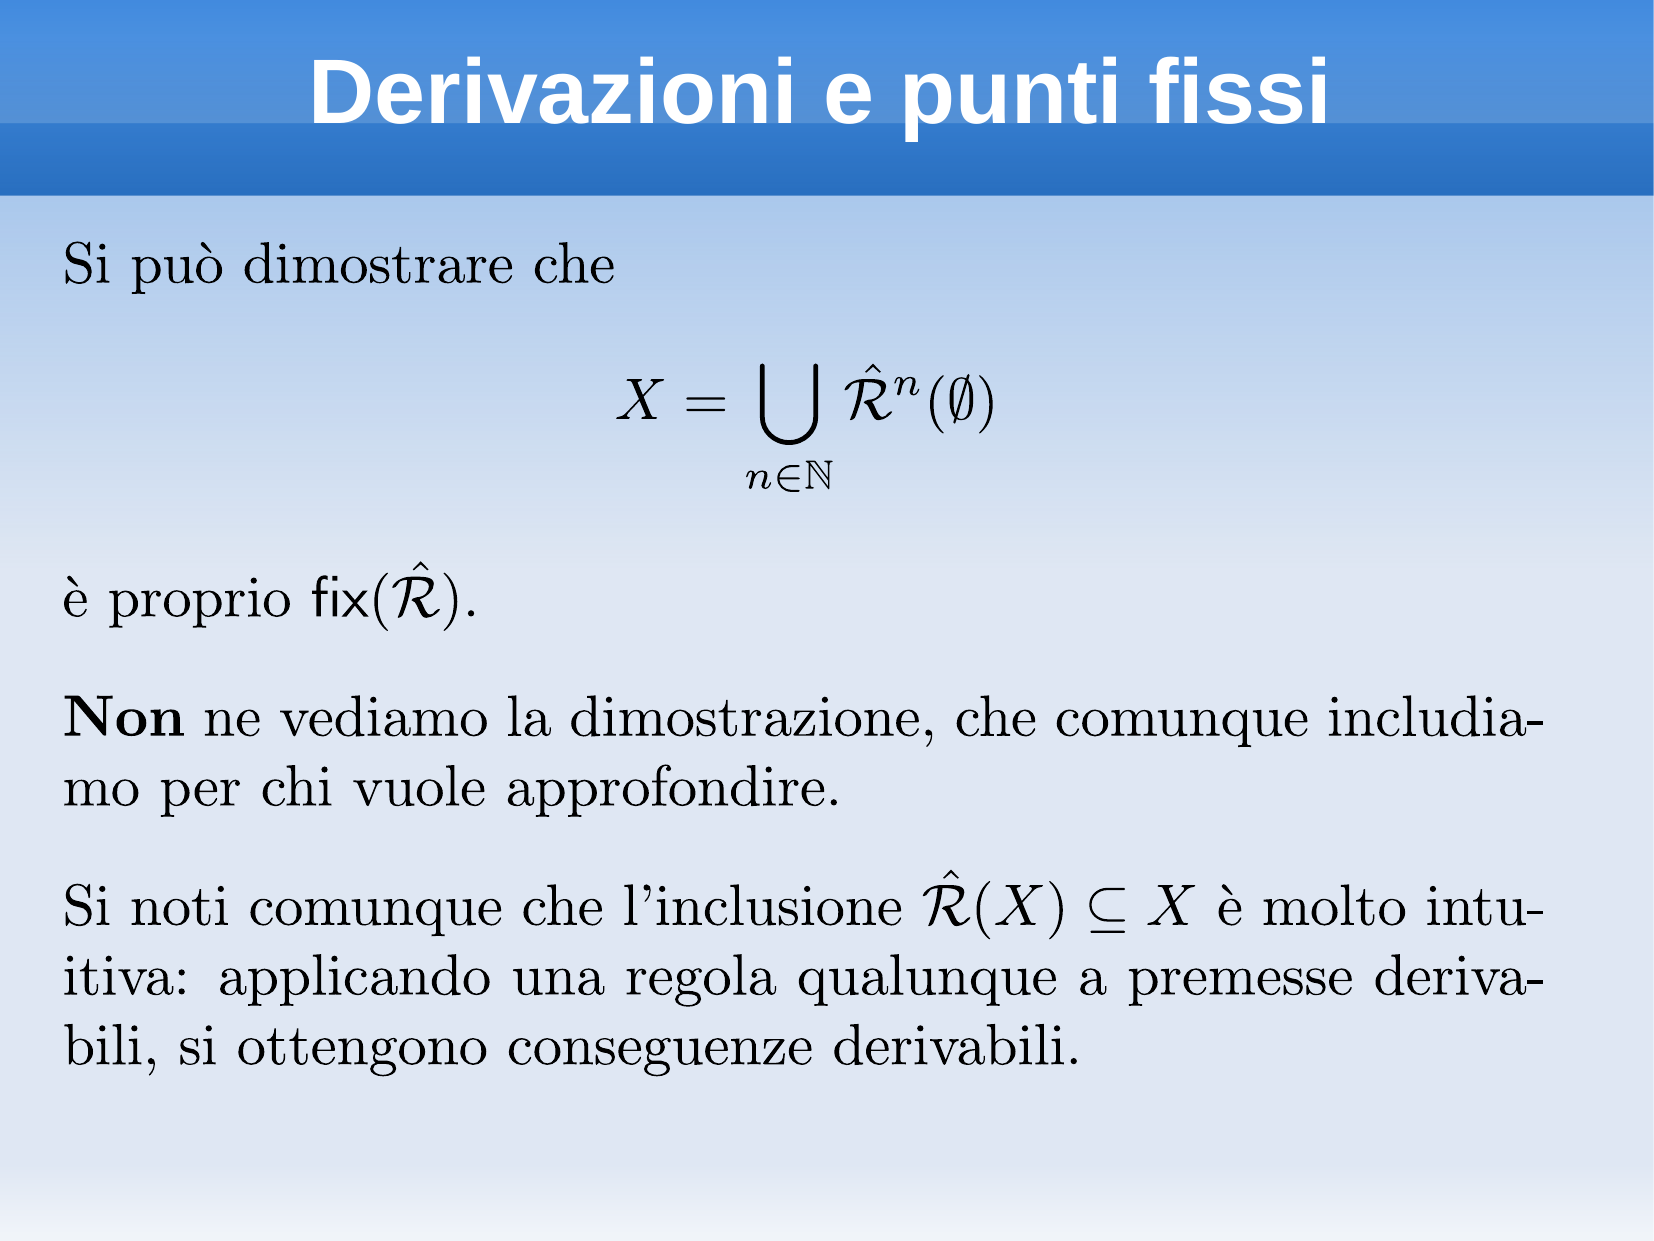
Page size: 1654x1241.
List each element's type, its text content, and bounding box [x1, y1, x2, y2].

title Derivazioni e punti fissi [76, 0, 1565, 188]
picture [0, 0, 1654, 1241]
text_box [60, 241, 1547, 1077]
list [82, 290, 1571, 1109]
